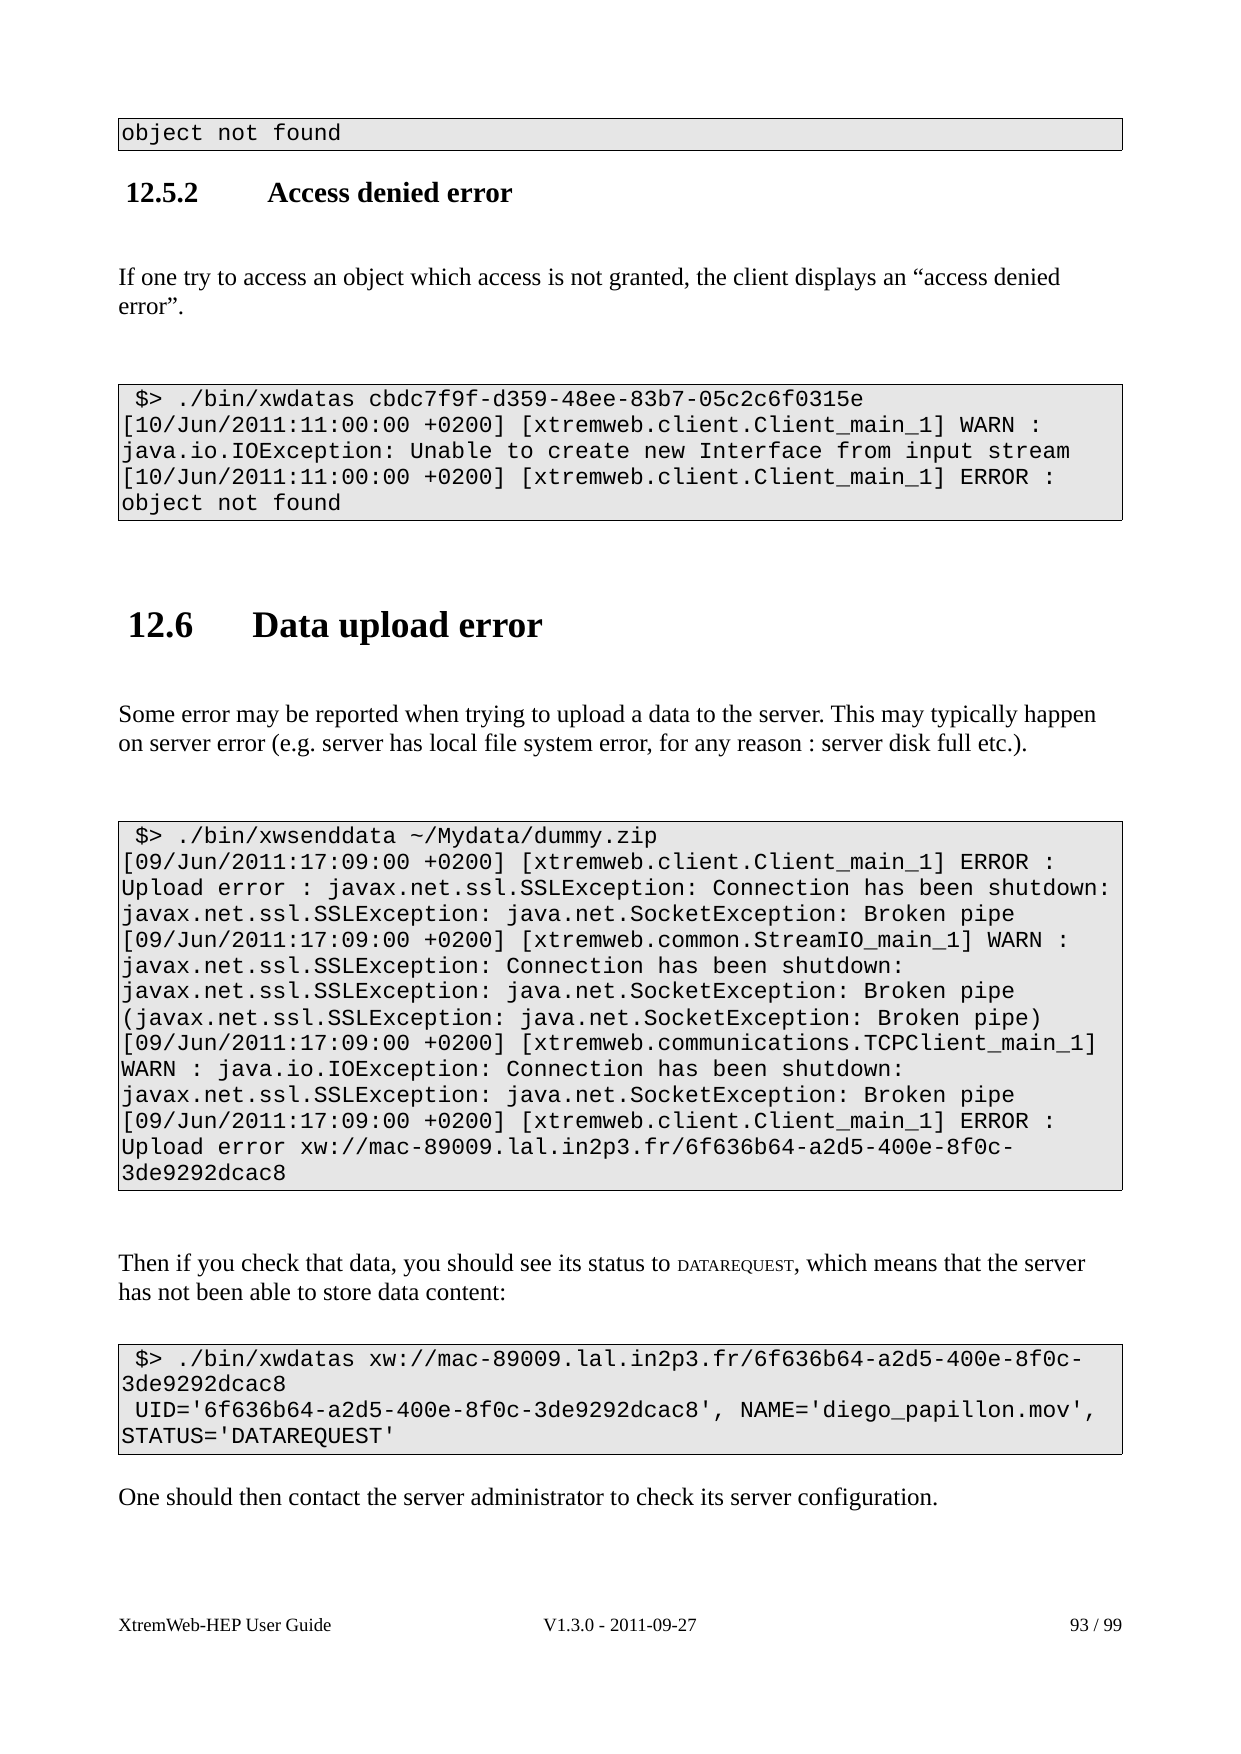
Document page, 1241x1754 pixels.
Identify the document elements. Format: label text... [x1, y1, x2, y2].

text UID='6f636b64-a2d5-400e-8f0c-3de9292dcac8', NAME='diego_papillon.mov', STATUS='DATAREQUEST' [119, 1396, 1122, 1454]
subtitle Data upload error [118, 602, 1122, 646]
text [10/Jun/2011:11:00:00 +0200] [xtremweb.client.Client_main_1] ERROR : object not found [119, 462, 1122, 520]
text $> ./bin/xwdatas xw://mac-89009.lal.in2p3.fr/6f636b64-a2d5-400e-8f0c-3de9292dcac8 [119, 1345, 1122, 1396]
text [09/Jun/2011:17:09:00 +0200] [xtremweb.client.Client_main_1] ERROR : Upload error : javax.net.ssl.SSLException: Connection has been shutdown: javax.net.ssl.SSLException: java.net.SocketException: Broken pipe [119, 847, 1122, 925]
subtitle Access denied error [118, 175, 1122, 209]
text $> ./bin/xwsenddata ~/Mydata/dummy.zip [119, 822, 1122, 847]
text Then if you check that data, you should see its status to datarequest, which means that the server has not been able to store data content: [118, 1248, 1122, 1305]
text [10/Jun/2011:11:00:00 +0200] [xtremweb.client.Client_main_1] WARN : java.io.IOException: Unable to create new Interface from input stream [119, 410, 1122, 462]
text One should then contact the server administrator to check its server configuration. [118, 1482, 1122, 1511]
text $> ./bin/xwdatas cbdc7f9f-d359-48ee-83b7-05c2c6f0315e [119, 385, 1122, 410]
text [09/Jun/2011:17:09:00 +0200] [xtremweb.communications.TCPClient_main_1] WARN : java.io.IOException: Connection has been shutdown: javax.net.ssl.SSLException: java.net.SocketException: Broken pipe [119, 1029, 1122, 1107]
text Some error may be reported when trying to upload a data to the server. This may typically happen on server error (e.g. server has local file system error, for any reason : server disk full etc.). [118, 699, 1122, 757]
text object not found [119, 119, 1122, 150]
text If one try to access an object which access is not granted, the client displays an “access denied error”. [118, 262, 1122, 320]
text [09/Jun/2011:17:09:00 +0200] [xtremweb.client.Client_main_1] ERROR : Upload error xw://mac-89009.lal.in2p3.fr/6f636b64-a2d5-400e-8f0c-3de9292dcac8 [119, 1107, 1122, 1190]
text [09/Jun/2011:17:09:00 +0200] [xtremweb.common.StreamIO_main_1] WARN : javax.net.ssl.SSLException: Connection has been shutdown: javax.net.ssl.SSLException: java.net.SocketException: Broken pipe (javax.net.ssl.SSLException: java.net.SocketException: Broken pipe) [119, 925, 1122, 1029]
